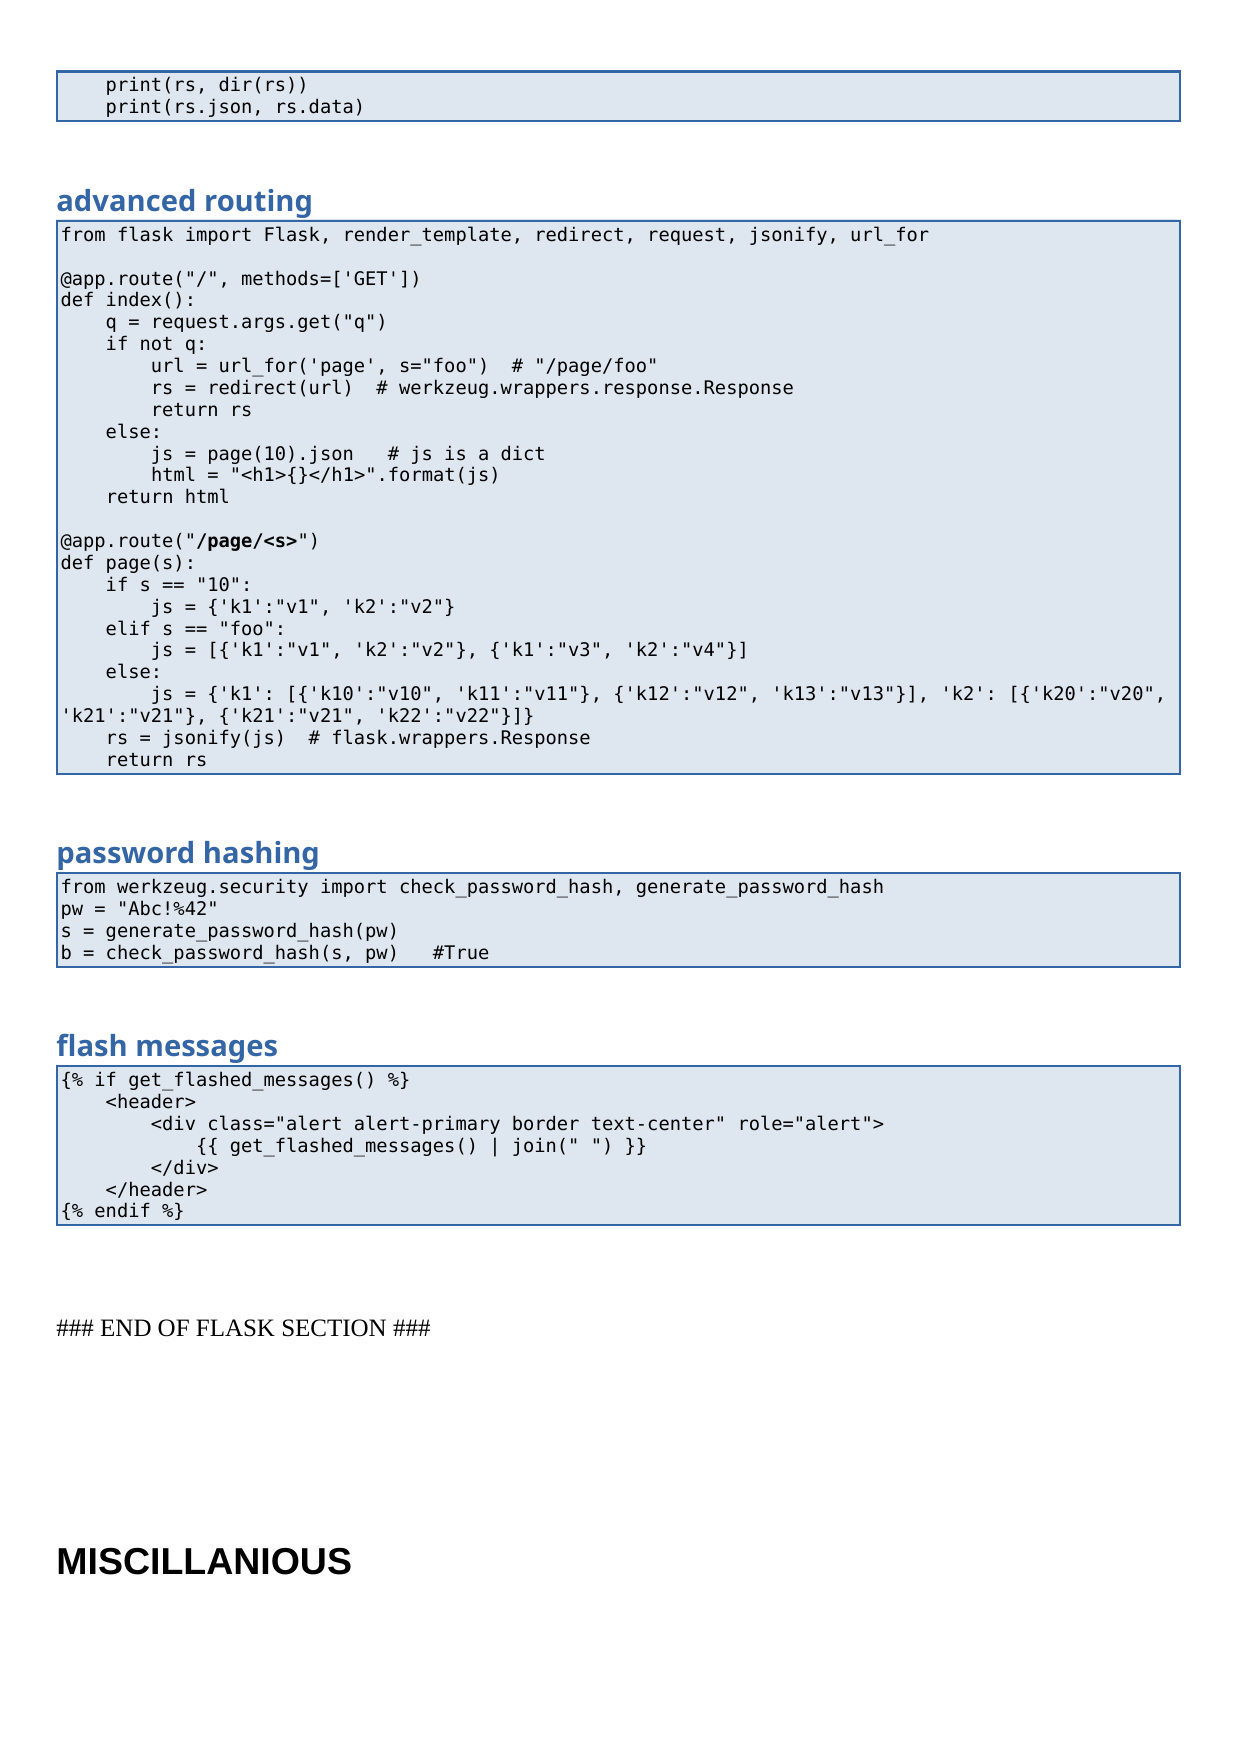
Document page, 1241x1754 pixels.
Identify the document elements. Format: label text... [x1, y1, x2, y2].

subtitle MISCILLANIOUS [56, 1539, 1181, 1582]
text return rs [58, 394, 1179, 416]
text <div class="alert alert-primary border text-center" role="alert"> [58, 1109, 1179, 1131]
text url = url_for('page', s="foo") # "/page/foo" [58, 351, 1179, 373]
text {{ get_flashed_messages() | join(" ") }} [58, 1131, 1179, 1152]
text @app.route("/page/<s>") [58, 526, 1179, 548]
text elif s == "foo": [58, 613, 1179, 635]
text return html [58, 482, 1179, 504]
text if not q: [58, 329, 1179, 351]
text rs = jsonify(js) # flask.wrappers.Response [58, 723, 1179, 744]
text html = "<h1>{}</h1>".format(js) [58, 460, 1179, 482]
text ### END OF FLASK SECTION ### [56, 1313, 1181, 1341]
text q = request.args.get("q") [58, 307, 1179, 329]
text js = [{'k1':"v1", 'k2':"v2"}, {'k1':"v3", 'k2':"v4"}] [58, 635, 1179, 657]
text def page(s): [58, 548, 1179, 569]
title password hashing [56, 832, 1181, 872]
text def index(): [58, 285, 1179, 307]
title flash messages [56, 1025, 1181, 1065]
text </header> [58, 1174, 1179, 1196]
text s = generate_password_hash(pw) [58, 916, 1179, 938]
text return rs [58, 744, 1179, 773]
text print(rs, dir(rs)) [58, 73, 1179, 92]
text js = {'k1': [{'k10':"v10", 'k11':"v11"}, {'k12':"v12", 'k13':"v13"}], 'k2': [{'k20':"v20", 'k21':"v21"}, {'k21':"v21", 'k22':"v22"}]} [58, 679, 1179, 723]
text b = check_password_hash(s, pw) #True [58, 938, 1179, 966]
text else: [58, 416, 1179, 438]
text pw = "Abc!%42" [58, 894, 1179, 916]
text <header> [58, 1087, 1179, 1109]
text from werkzeug.security import check_password_hash, generate_password_hash [58, 874, 1179, 894]
text if s == "10": [58, 569, 1179, 591]
text {% if get_flashed_messages() %} [58, 1067, 1179, 1087]
text from flask import Flask, render_template, redirect, request, jsonify, url_for [58, 222, 1179, 241]
text else: [58, 657, 1179, 679]
text print(rs.json, rs.data) [58, 92, 1179, 120]
text </div> [58, 1152, 1179, 1174]
text @app.route("/", methods=['GET']) [58, 263, 1179, 285]
text js = page(10).json # js is a dict [58, 438, 1179, 460]
text js = {'k1':"v1", 'k2':"v2"} [58, 591, 1179, 613]
text rs = redirect(url) # werkzeug.wrappers.response.Response [58, 373, 1179, 394]
text {% endif %} [58, 1196, 1179, 1224]
title advanced routing [56, 180, 1181, 219]
